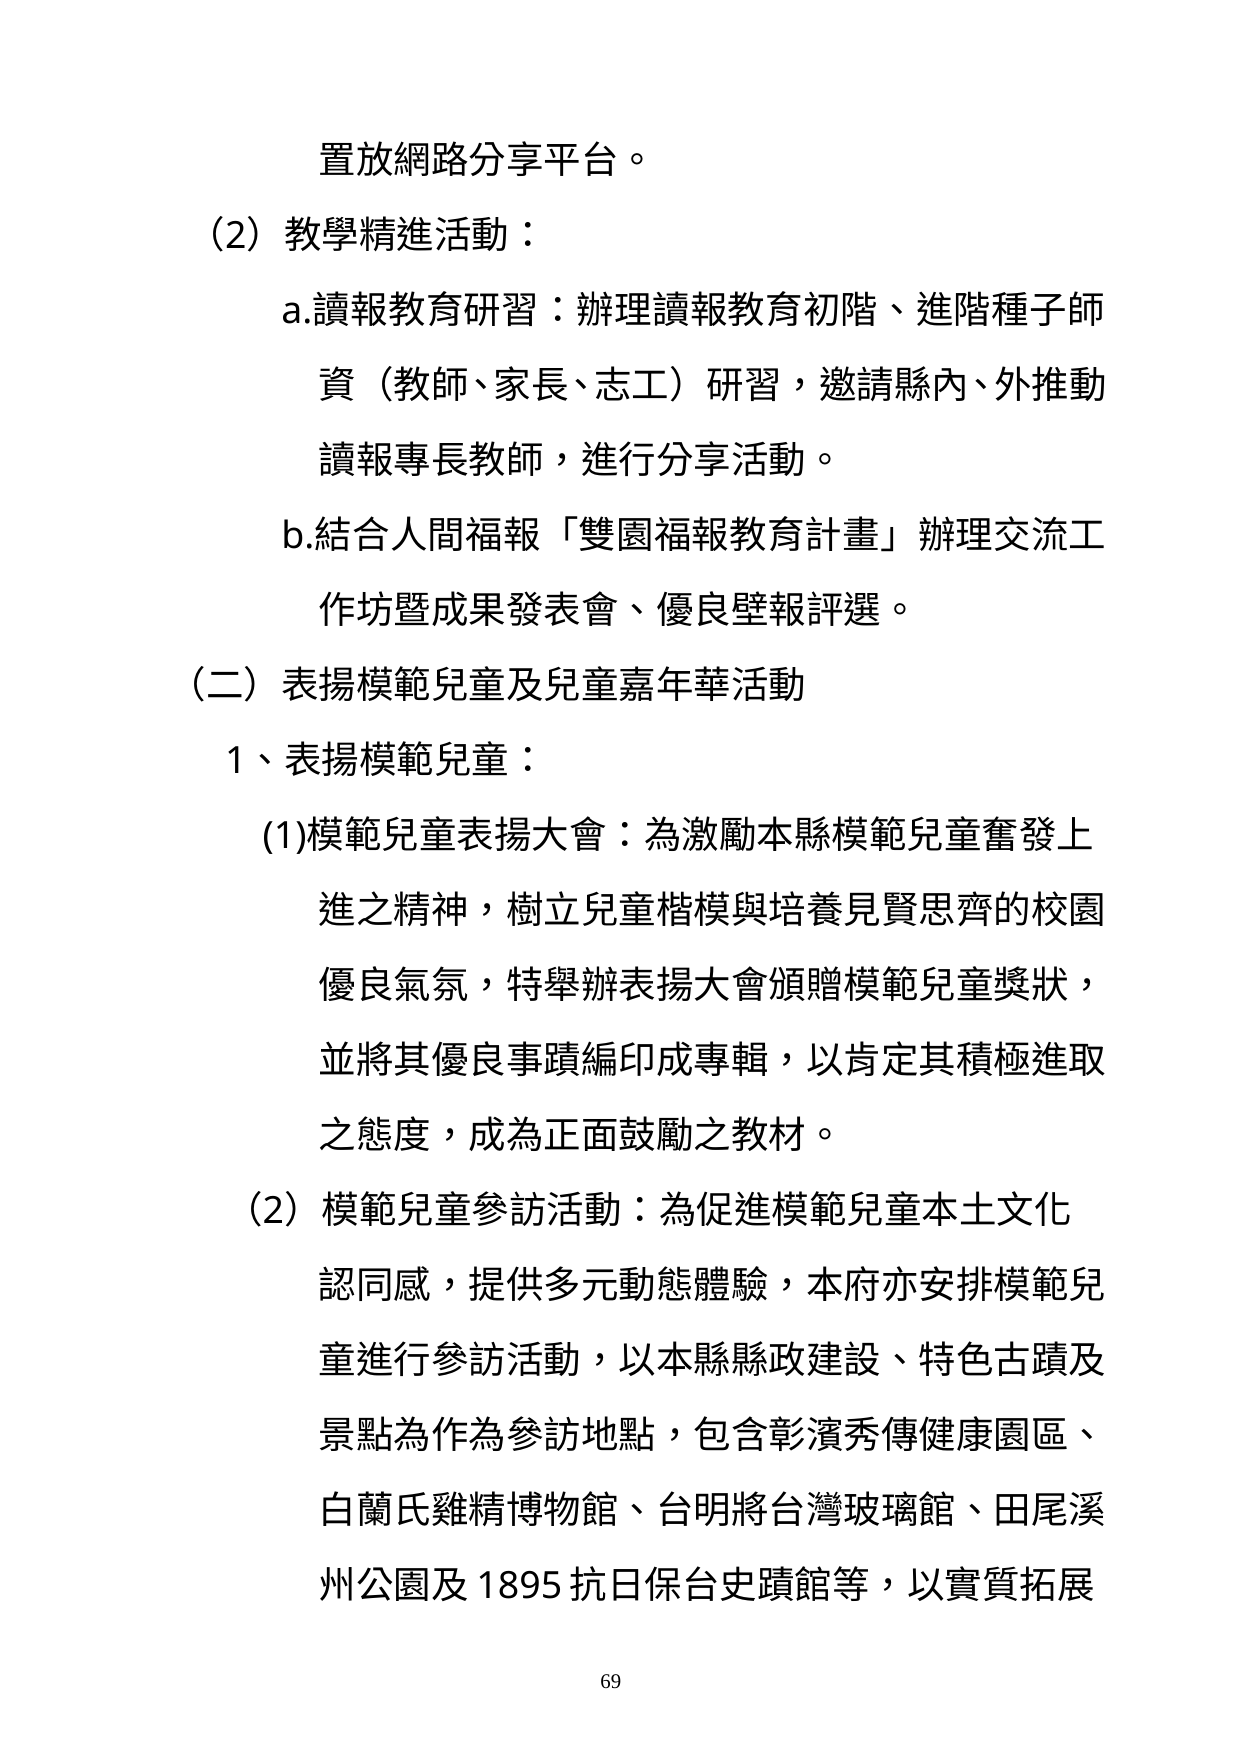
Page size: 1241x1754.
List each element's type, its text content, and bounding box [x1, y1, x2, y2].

text （2）模範兒童參訪活動：為促進模範兒童本土文化認同感，提供多元動態體驗，本府亦安排模範兒童進行參訪活動，以本縣縣政建設、特色古蹟及景點為作為參訪地點，包含彰濱秀傳健康園區、白蘭氏雞精博物館、台明將台灣玻璃館、田尾溪州公園及1895抗日保台史蹟館等，以實質拓展 [225, 1170, 1106, 1620]
text （2）教學精進活動： [169, 195, 1106, 270]
text a.讀報教育研習：辦理讀報教育初階、進階種子師資（教師、家長、志工）研習，邀請縣內、外推動讀報專長教師，進行分享活動。 [281, 270, 1106, 495]
text b.結合人間福報「雙園福報教育計畫」辦理交流工作坊暨成果發表會、優良壁報評選。 [281, 495, 1106, 645]
text 置放網路分享平台。 [281, 120, 1106, 195]
text 1、表揚模範兒童： [200, 720, 1106, 795]
text (1)模範兒童表揚大會：為激勵本縣模範兒童奮發上進之精神，樹立兒童楷模與培養見賢思齊的校園優良氣氛，特舉辦表揚大會頒贈模範兒童獎狀，並將其優良事蹟編印成專輯，以肯定其積極進取之態度，成為正面鼓勵之教材。 [262, 795, 1106, 1170]
text （二）表揚模範兒童及兒童嘉年華活動 [169, 645, 1106, 720]
